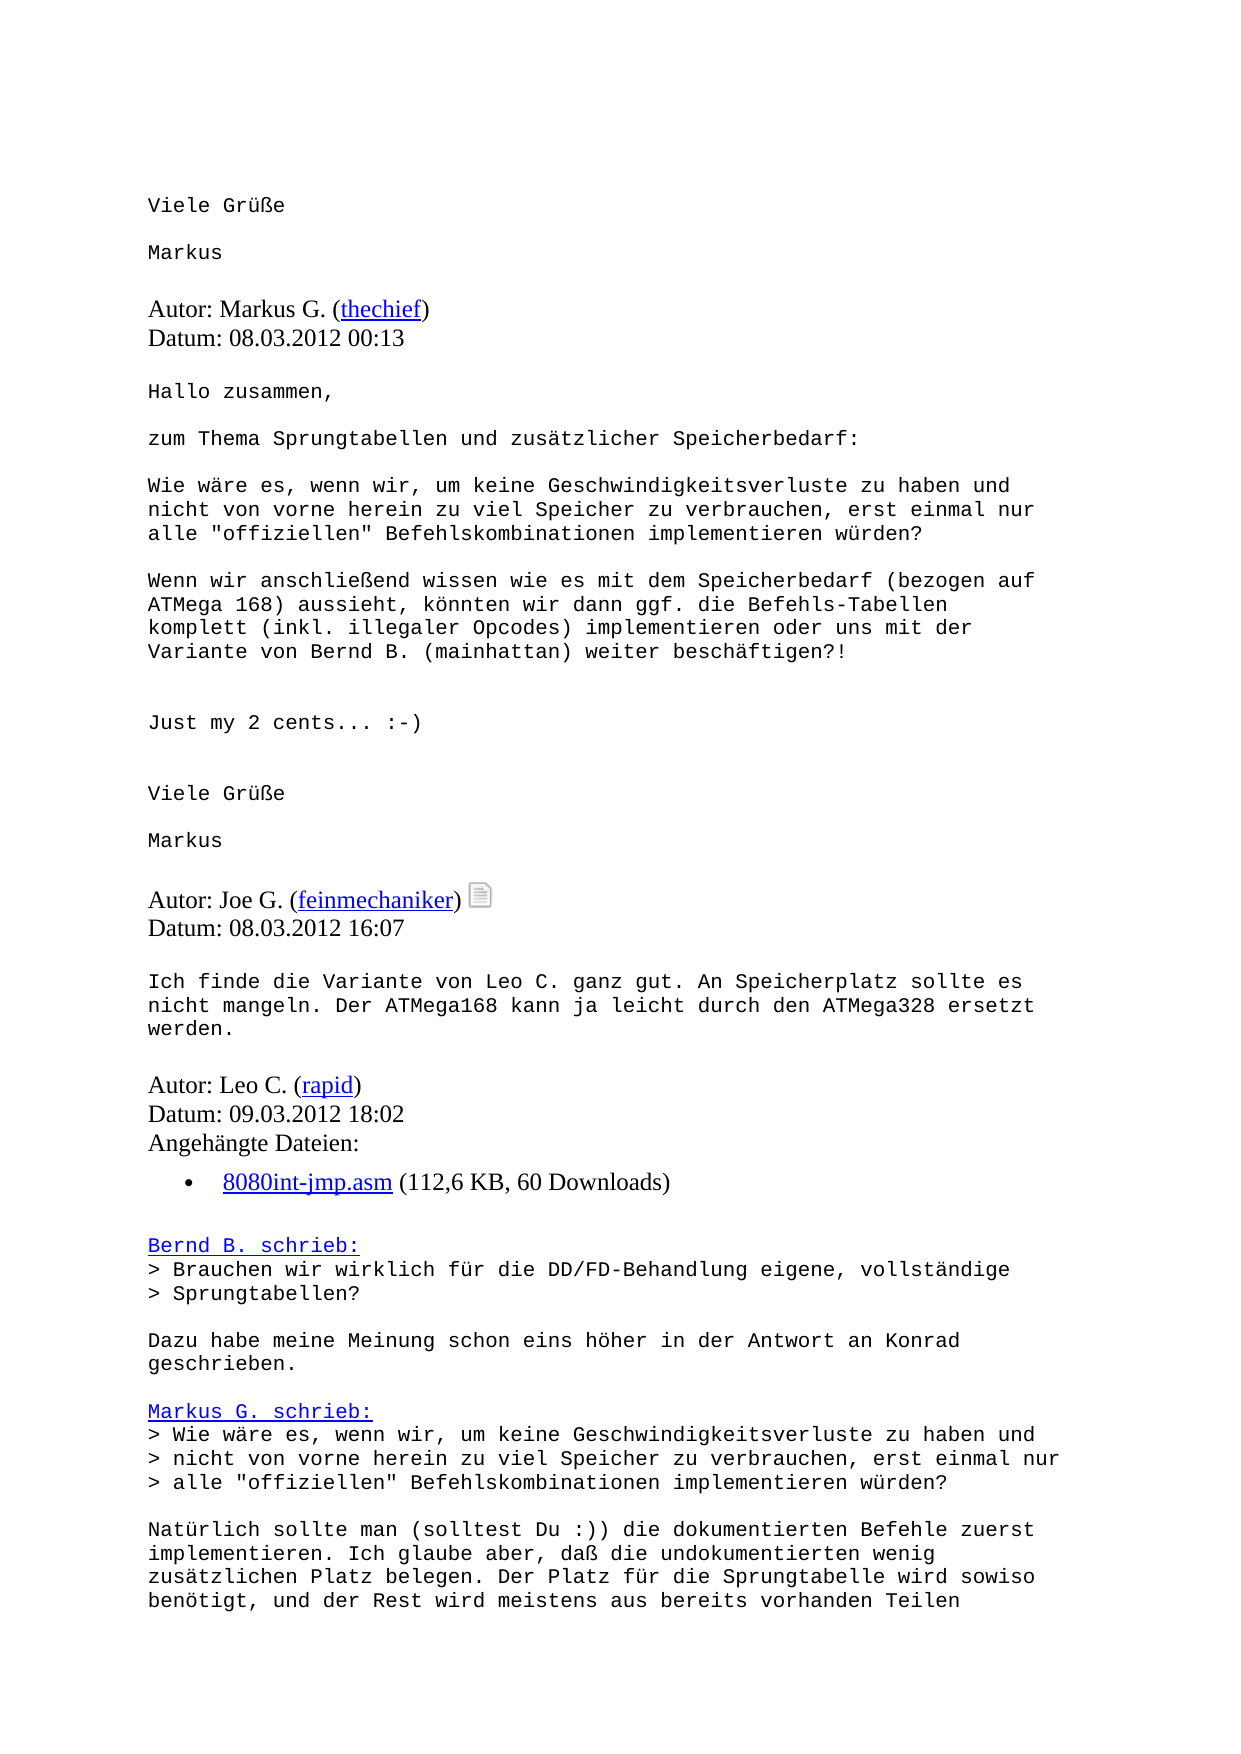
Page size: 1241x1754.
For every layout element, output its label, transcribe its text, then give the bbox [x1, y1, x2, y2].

text Angehängte Dateien: [148, 1128, 1093, 1157]
text Dazu habe meine Meinung schon eins höher in der Antwort an Konrad [148, 1330, 1093, 1353]
text komplett (inkl. illegaler Opcodes) implementieren oder uns mit der [148, 617, 1093, 641]
text geschrieben. [148, 1353, 1093, 1377]
text Datum: 08.03.2012 00:13 [148, 323, 1093, 352]
text > Brauchen wir wirklich für die DD/FD-Behandlung eigene, vollständige [148, 1259, 1093, 1282]
text Wie wäre es, wenn wir, um keine Geschwindigkeitsverluste zu haben und [148, 475, 1093, 499]
text ATMega 168) aussieht, könnten wir dann ggf. die Befehls-Tabellen [148, 594, 1093, 617]
text Wenn wir anschließend wissen wie es mit dem Speicherbedarf (bezogen auf [148, 570, 1093, 594]
text Hallo zusammen, [148, 381, 1093, 404]
text benötigt, und der Rest wird meistens aus bereits vorhanden Teilen [148, 1590, 1093, 1613]
text Viele Grüße [148, 195, 1093, 218]
text zum Thema Sprungtabellen und zusätzlicher Speicherbedarf: [148, 428, 1093, 452]
text Datum: 09.03.2012 18:02 [148, 1099, 1093, 1128]
text Bernd B. schrieb: [148, 1235, 1093, 1259]
text > Sprungtabellen? [148, 1282, 1093, 1306]
text Just my 2 cents... :-) [148, 712, 1093, 736]
text Viele Grüße [148, 783, 1093, 806]
text Autor: Markus G. (thechief) [148, 294, 1093, 323]
text Markus [148, 830, 1093, 854]
text Ich finde die Variante von Leo C. ganz gut. An Speicherplatz sollte es [148, 971, 1093, 994]
text Markus [148, 242, 1093, 266]
list 8080int-jmp.asm (112,6 KB, 60 Downloads) [185, 1167, 1093, 1196]
text Natürlich sollte man (solltest Du :)) die dokumentierten Befehle zuerst [148, 1519, 1093, 1543]
text nicht von vorne herein zu viel Speicher zu verbrauchen, erst einmal nur [148, 499, 1093, 523]
text Datum: 08.03.2012 16:07 [148, 913, 1093, 942]
text werden. [148, 1018, 1093, 1042]
text Autor: Joe G. (feinmechaniker) [148, 882, 1093, 913]
text alle "offiziellen" Befehlskombinationen implementieren würden? [148, 523, 1093, 546]
text > nicht von vorne herein zu viel Speicher zu verbrauchen, erst einmal nur [148, 1448, 1093, 1472]
text nicht mangeln. Der ATMega168 kann ja leicht durch den ATMega328 ersetzt [148, 994, 1093, 1018]
picture [467, 882, 494, 908]
text > Wie wäre es, wenn wir, um keine Geschwindigkeitsverluste zu haben und [148, 1424, 1093, 1448]
text zusätzlichen Platz belegen. Der Platz für die Sprungtabelle wird sowiso [148, 1566, 1093, 1590]
text implementieren. Ich glaube aber, daß die undokumentierten wenig [148, 1543, 1093, 1566]
text Autor: Leo C. (rapid) [148, 1071, 1093, 1099]
text Markus G. schrieb: [148, 1401, 1093, 1424]
text > alle "offiziellen" Befehlskombinationen implementieren würden? [148, 1472, 1093, 1495]
text Variante von Bernd B. (mainhattan) weiter beschäftigen?! [148, 641, 1093, 664]
